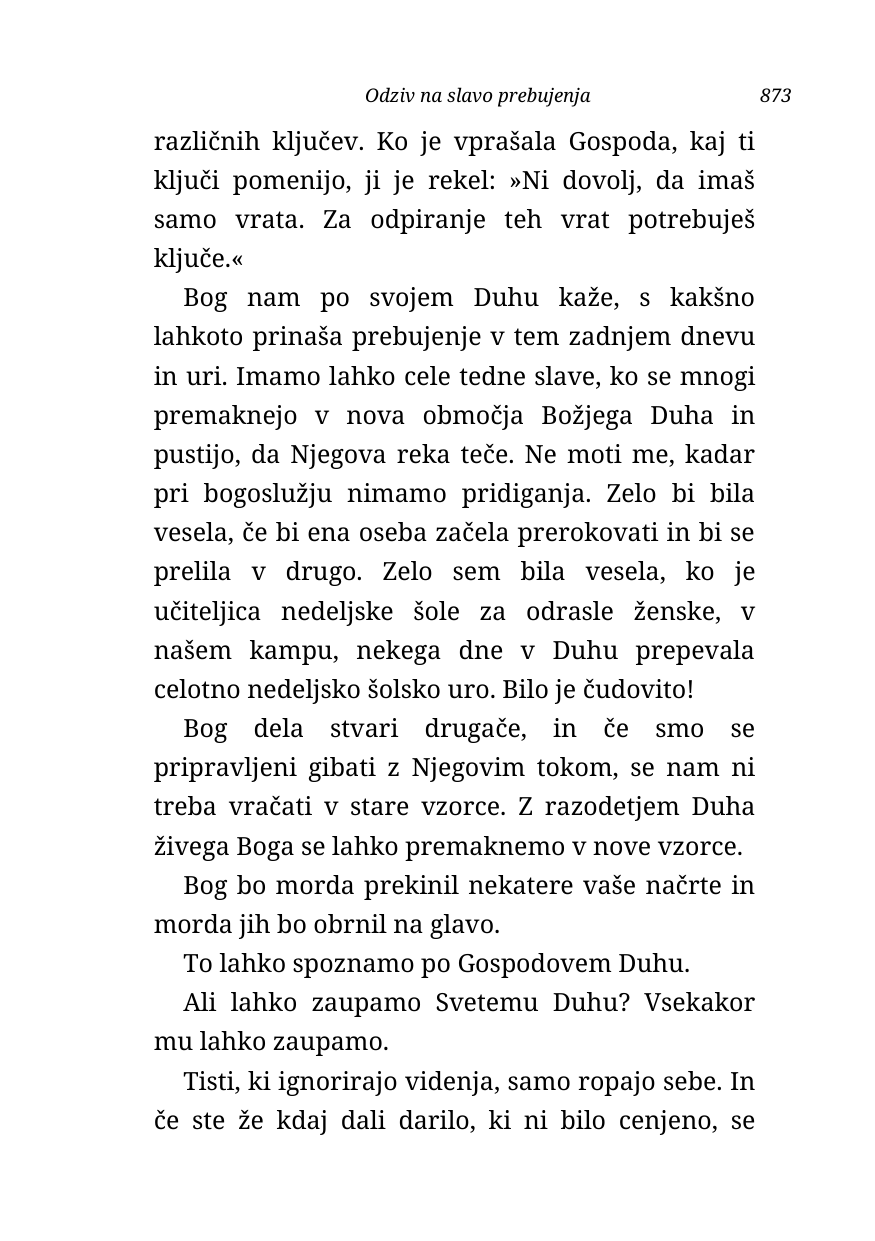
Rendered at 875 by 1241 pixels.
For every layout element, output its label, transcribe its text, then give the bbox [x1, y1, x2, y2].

text Bog bo morda prekinil nekatere vaše načrte in morda jih bo obrnil na glavo. [153, 867, 756, 941]
text Bog nam po svojem Duhu kaže, s kakšno lahkoto prinaša prebujenje v tem zadnjem dnevu in uri. Imamo lahko cele tedne slave, ko se mnogi premaknejo v nova območja Božjega Duha in pustijo, da Njegova reka teče. Ne moti me, kadar pri bogoslužju nimamo pridiganja. Zelo bi bila vesela, če bi ena oseba začela prerokovati in bi se prelila v drugo. Zelo sem bila vesela, ko je učiteljica nedeljske šole za odrasle ženske, v našem kampu, nekega dne v Duhu prepevala celotno nedeljsko šolsko uro. Bilo je čudovito! [153, 280, 756, 706]
text Bog dela stvari drugače, in če smo se pripravljeni gibati z Njegovim tokom, se nam ni treba vračati v stare vzorce. Z razodetjem Duha živega Boga se lahko premaknemo v nove vzorce. [153, 711, 756, 862]
text Tisti, ki ignorirajo videnja, samo ropajo sebe. In če ste že kdaj dali darilo, ki ni bilo cenjeno, se [153, 1063, 756, 1136]
text Ali lahko zaupamo Svetemu Duhu? Vsekakor mu lahko zaupamo. [153, 985, 756, 1058]
text različnih ključev. Ko je vprašala Gospoda, kaj ti ključi pomenijo, ji je rekel: »Ni dovolj, da imaš samo vrata. Za odpiranje teh vrat potrebuješ ključe.« [153, 123, 756, 275]
text To lahko spoznamo po Gospodovem Duhu. [153, 946, 756, 980]
